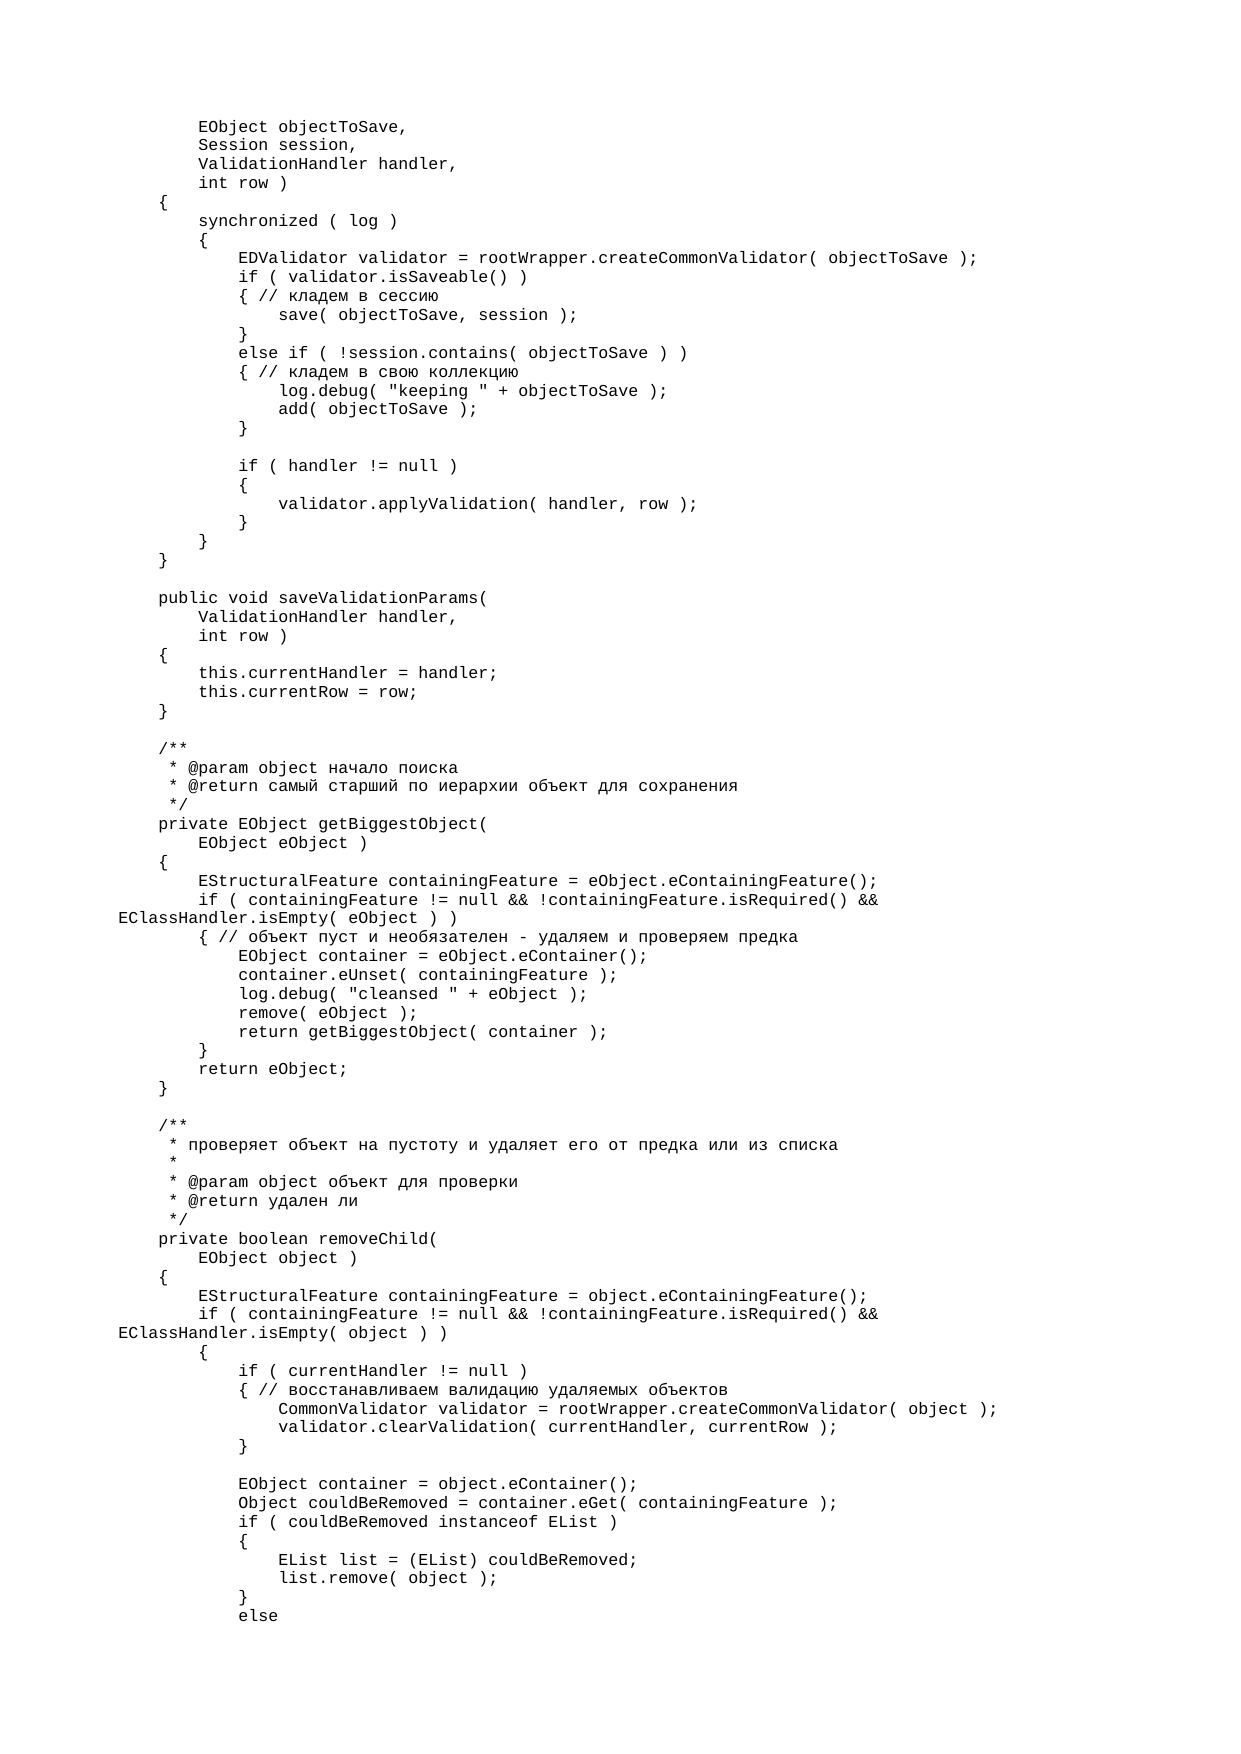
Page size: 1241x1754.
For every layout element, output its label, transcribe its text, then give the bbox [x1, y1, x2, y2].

text container.eUnset( containingFeature ); [118, 967, 1122, 985]
text */ [118, 1212, 1122, 1231]
text Object couldBeRemoved = container.eGet( containingFeature ); [118, 1494, 1122, 1513]
text { [118, 853, 1122, 872]
text public void saveValidationParams( [118, 589, 1122, 608]
text * проверяет объект на пустоту и удаляет его от предка или из списка [118, 1136, 1122, 1155]
text * @param object объект для проверки [118, 1174, 1122, 1193]
text EObject objectToSave, [118, 118, 1122, 137]
text if ( currentHandler != null ) [118, 1362, 1122, 1381]
text EObject container = object.eContainer(); [118, 1476, 1122, 1494]
text remove( eObject ); [118, 1004, 1122, 1023]
text } [118, 1589, 1122, 1608]
text } [118, 1042, 1122, 1061]
text Session session, [118, 137, 1122, 156]
text int row ) [118, 627, 1122, 646]
text } [118, 420, 1122, 439]
text add( objectToSave ); [118, 401, 1122, 420]
text } [118, 703, 1122, 721]
text synchronized ( log ) [118, 212, 1122, 231]
text private boolean removeChild( [118, 1231, 1122, 1249]
text EDValidator validator = rootWrapper.createCommonValidator( objectToSave ); [118, 250, 1122, 269]
text else [118, 1608, 1122, 1626]
text * @return самый старший по иерархии объект для сохранения [118, 778, 1122, 797]
text if ( handler != null ) [118, 457, 1122, 476]
text } [118, 514, 1122, 533]
text } [118, 1438, 1122, 1457]
text { // кладем в свою коллекцию [118, 363, 1122, 382]
text { [118, 1532, 1122, 1551]
text EList list = (EList) couldBeRemoved; [118, 1551, 1122, 1570]
text return eObject; [118, 1061, 1122, 1080]
text { [118, 1344, 1122, 1362]
text } [118, 326, 1122, 344]
text { // кладем в сессию [118, 288, 1122, 307]
text list.remove( object ); [118, 1570, 1122, 1589]
text this.currentHandler = handler; [118, 665, 1122, 684]
text private EObject getBiggestObject( [118, 816, 1122, 834]
text if ( validator.isSaveable() ) [118, 269, 1122, 288]
text { // восстанавливаем валидацию удаляемых объектов [118, 1381, 1122, 1400]
text { [118, 646, 1122, 665]
text if ( containingFeature != null && !containingFeature.isRequired() && EClassHandler.isEmpty( object ) ) [118, 1306, 1122, 1344]
text { [118, 1268, 1122, 1287]
text save( objectToSave, session ); [118, 307, 1122, 326]
text EObject eObject ) [118, 834, 1122, 853]
text } [118, 552, 1122, 571]
text * @param object начало поиска [118, 759, 1122, 778]
text } [118, 533, 1122, 552]
text { [118, 476, 1122, 495]
text this.currentRow = row; [118, 684, 1122, 703]
text EObject object ) [118, 1249, 1122, 1268]
text * @return удален ли [118, 1193, 1122, 1212]
text validator.clearValidation( currentHandler, currentRow ); [118, 1419, 1122, 1438]
text log.debug( "keeping " + objectToSave ); [118, 382, 1122, 401]
text } [118, 1080, 1122, 1098]
text EStructuralFeature containingFeature = object.eContainingFeature(); [118, 1287, 1122, 1306]
text * [118, 1155, 1122, 1174]
text EObject container = eObject.eContainer(); [118, 948, 1122, 967]
text else if ( !session.contains( objectToSave ) ) [118, 344, 1122, 363]
text EStructuralFeature containingFeature = eObject.eContainingFeature(); [118, 872, 1122, 891]
text { // объект пуст и необязателен - удаляем и проверяем предка [118, 929, 1122, 948]
text validator.applyValidation( handler, row ); [118, 495, 1122, 514]
text ValidationHandler handler, [118, 608, 1122, 627]
text CommonValidator validator = rootWrapper.createCommonValidator( object ); [118, 1400, 1122, 1419]
text */ [118, 797, 1122, 816]
text /** [118, 1117, 1122, 1136]
text { [118, 231, 1122, 250]
text if ( couldBeRemoved instanceof EList ) [118, 1513, 1122, 1532]
text { [118, 193, 1122, 212]
text return getBiggestObject( container ); [118, 1023, 1122, 1042]
text if ( containingFeature != null && !containingFeature.isRequired() && EClassHandler.isEmpty( eObject ) ) [118, 891, 1122, 929]
text /** [118, 740, 1122, 759]
text log.debug( "cleansed " + eObject ); [118, 985, 1122, 1004]
text int row ) [118, 175, 1122, 193]
text ValidationHandler handler, [118, 156, 1122, 175]
